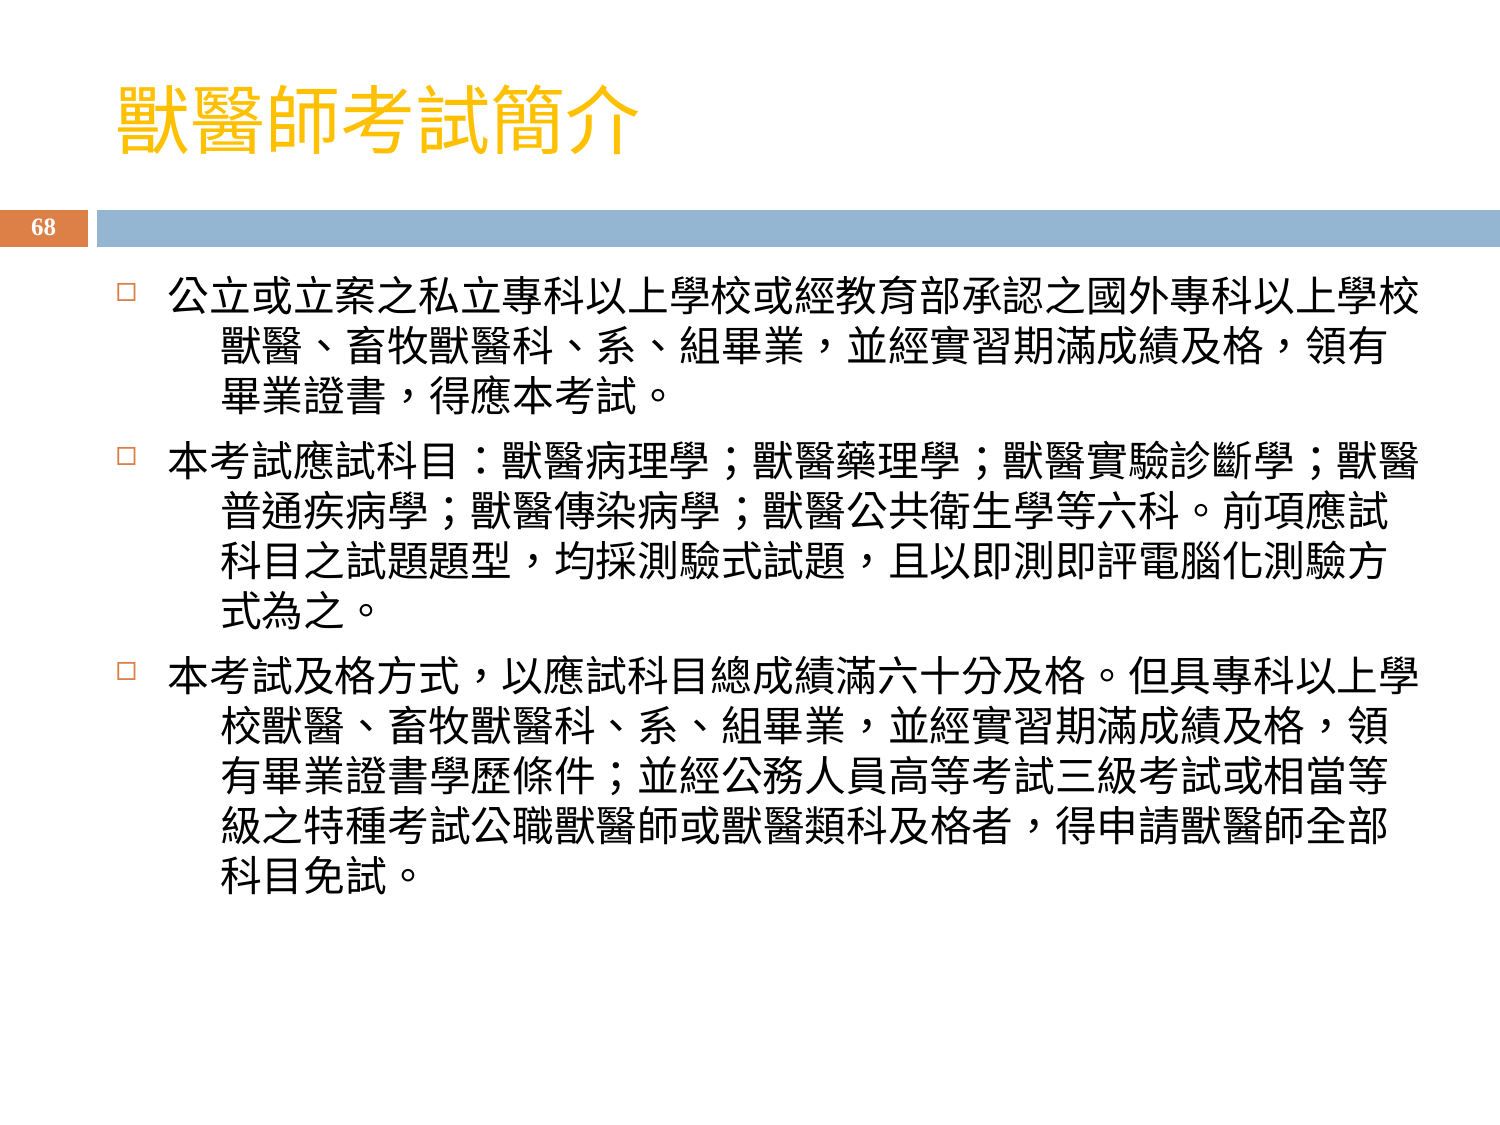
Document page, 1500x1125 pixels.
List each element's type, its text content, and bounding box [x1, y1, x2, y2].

title 獸醫師考試簡介 [100, 37, 1438, 201]
text_box 67 [0, 208, 88, 249]
list 公立或立案之私立專科以上學校或經教育部承認之國外專科以上學校獸醫、畜牧獸醫科、系、組畢業，並經實習期滿成績及格，領有畢業證書，得應本考試。 本考試應試科目：獸醫病理學；獸醫藥理學；獸醫實驗診斷學；獸醫普通疾病學；獸醫傳染病學；獸醫公共衛生學等六科。前項應試科目之試題題型，均採測驗式試題，且以即測即評電腦化測驗方式為之。 本考試及格方式，以應試科目總成績滿六十分及格。但具專科以上學校獸醫、畜牧獸醫科、系、組畢業，並經實習期滿成績及格，領有畢業證書學歷條件；並經公務人員高等考試三級考試或相當等級之特種考試公職獸醫師或獸醫類科及格者，得申請獸醫師全部科目免試。 [100, 262, 1438, 1000]
